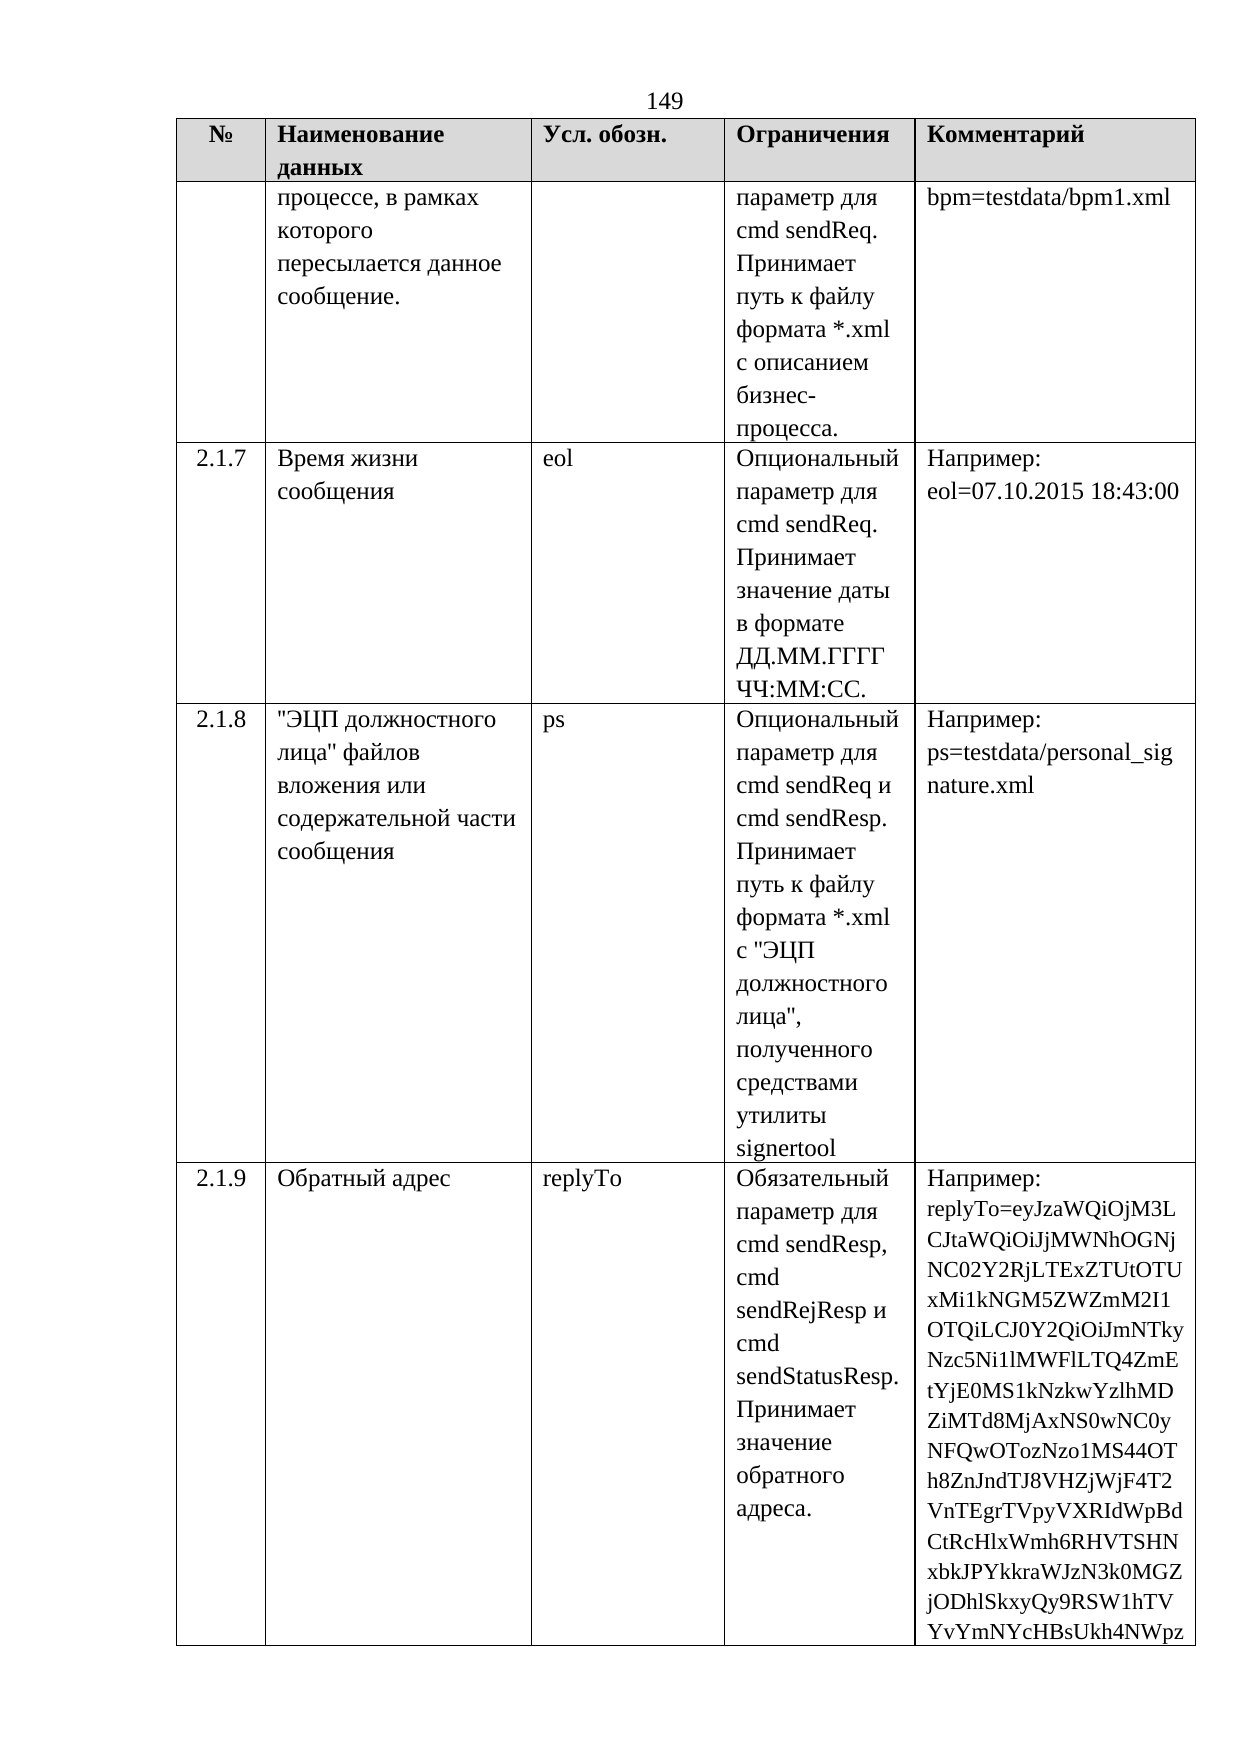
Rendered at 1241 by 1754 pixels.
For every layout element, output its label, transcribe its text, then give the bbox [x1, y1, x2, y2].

table_cell Например: ps=testdata/personal_signature.xml [916, 704, 1195, 1162]
table_header Наименование данных [266, 119, 531, 181]
table_cell Например: eol=07.10.2015 18:43:00 [916, 443, 1195, 703]
table_cell ''ЭЦП должностного лица'' файлов вложения или содержательной части сообщения [266, 704, 531, 1162]
table_cell 2.1.9 [177, 1163, 265, 1645]
table_cell параметр для cmd sendReq. Принимает путь к файлу формата *.xml с описанием бизнес-процесса. [725, 182, 914, 442]
table_header Ограничения [725, 119, 914, 181]
table_cell Обратный адрес [266, 1163, 531, 1645]
table_cell bpm=testdata/bpm1.xml [916, 182, 1195, 442]
table_cell [177, 182, 265, 442]
table_header Комментарий [916, 119, 1195, 181]
table_cell процессе, в рамках которого пересылается данное сообщение. [266, 182, 531, 442]
table_cell 2.1.7 [177, 443, 265, 703]
table_cell Время жизни сообщения [266, 443, 531, 703]
table_header Усл. обозн. [532, 119, 724, 181]
table_cell 2.1.8 [177, 704, 265, 1162]
table_cell Опциональный параметр для cmd sendReq и cmd sendResp. Принимает путь к файлу формата *.xml с ''ЭЦП должностного лица'', полученного средствами утилиты signertool [725, 704, 914, 1162]
table_cell [532, 182, 724, 442]
table_cell Опциональный параметр для cmd sendReq. Принимает значение даты в формате ДД.ММ.ГГГГ ЧЧ:ММ:СС. [725, 443, 914, 703]
table_cell replyTo [532, 1163, 724, 1645]
table_cell Обязательный параметр для cmd sendResp, сmd sendRejResp и сmd sendStatusResp. Принимает значение обратного адреса. [725, 1163, 914, 1645]
table_cell ps [532, 704, 724, 1162]
table_cell Например: replyTo=eyJzaWQiOjM3LCJtaWQiOiJjMWNhOGNjNC02Y2RjLTExZTUtOTUxMi1kNGM5ZWZmM2I1OTQiLCJ0Y2QiOiJmNTkyNzc5Ni1lMWFlLTQ4ZmEtYjE0MS1kNzkwYzlhMDZiMTd8MjAxNS0wNC0yNFQwOTozNzo1MS44OTh8ZnJndTJ8VHZjWjF4T2VnTEgrTVpyVXRIdWpBdCtRcHlxWmh6RHVTSHNxbkJPYkkraWJzN3k0MGZjODhlSkxyQy9RSW1hTVYvYmNYcHBsUkh4NWpz [916, 1163, 1195, 1645]
table_header № [177, 119, 265, 181]
table_cell eol [532, 443, 724, 703]
